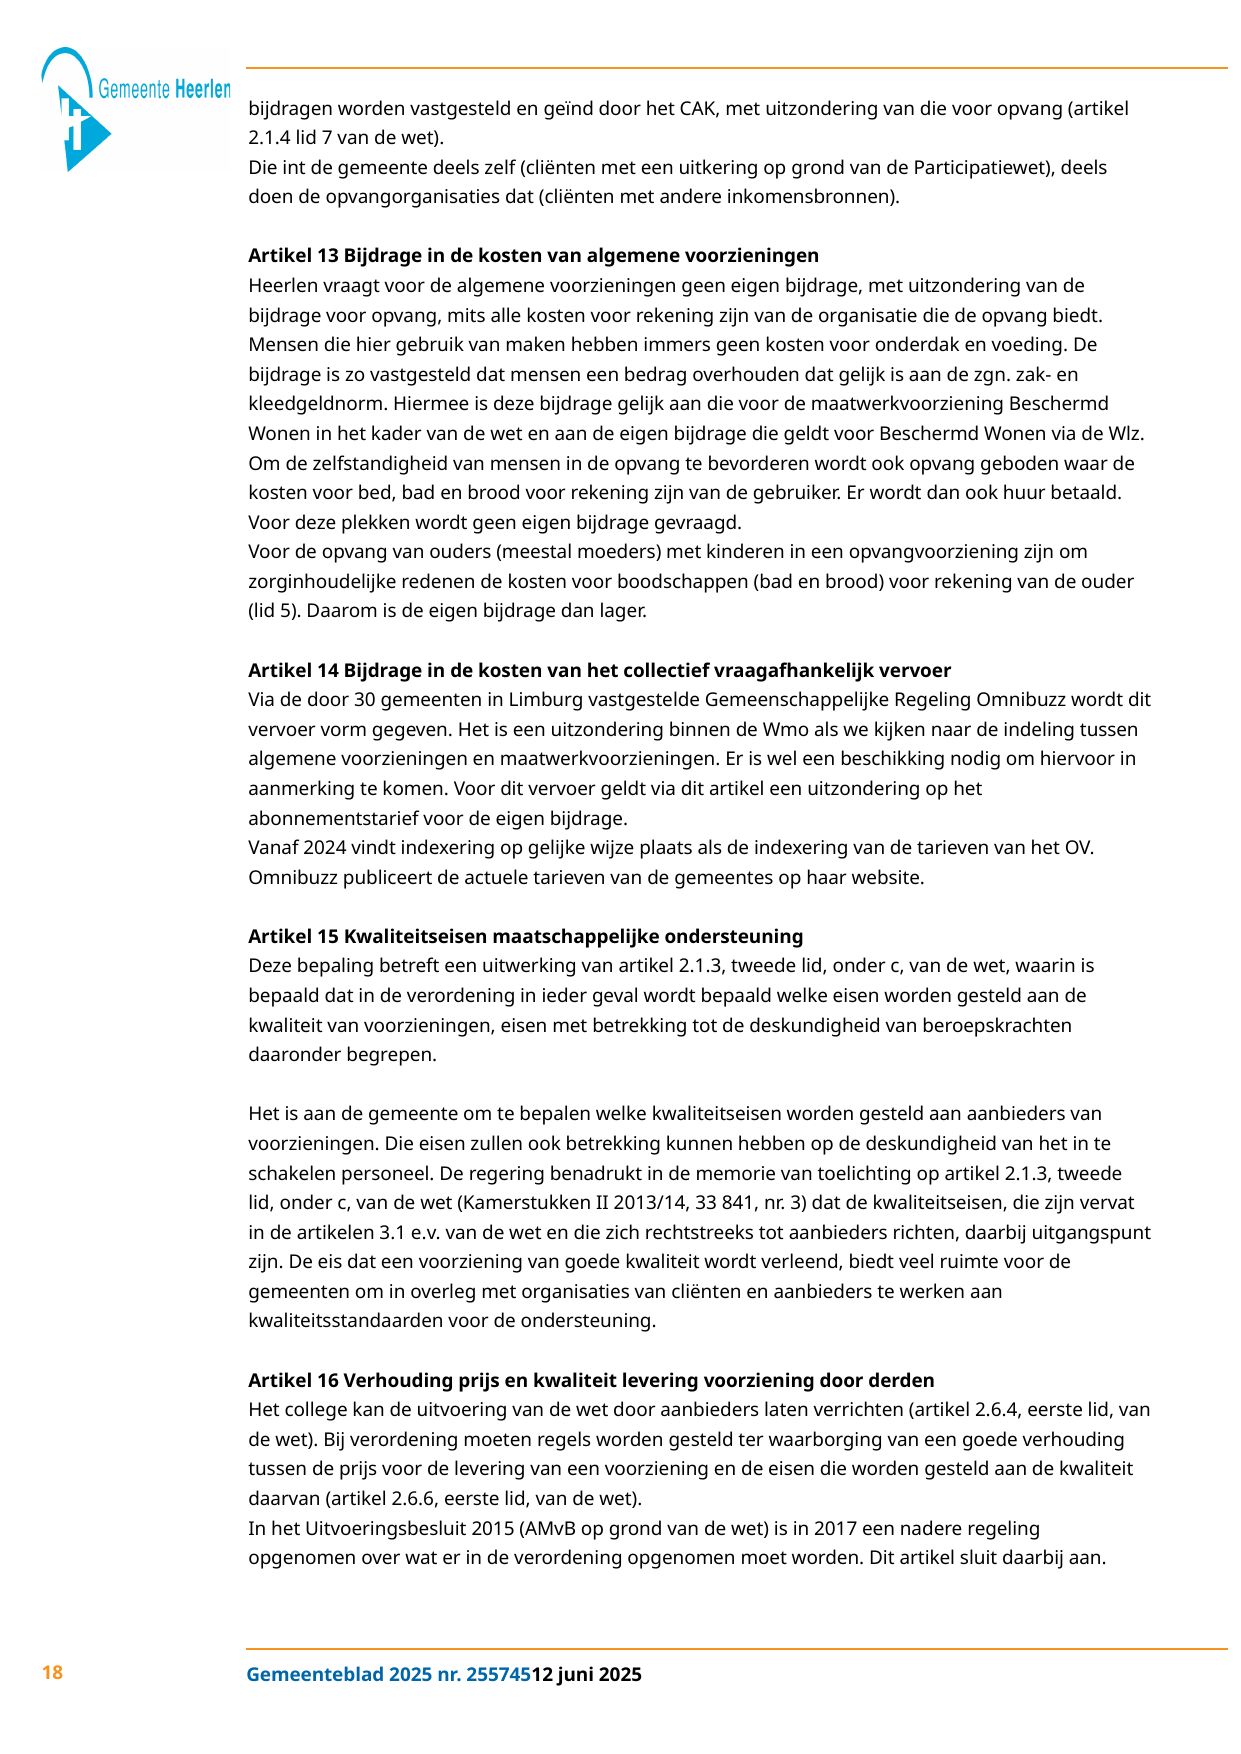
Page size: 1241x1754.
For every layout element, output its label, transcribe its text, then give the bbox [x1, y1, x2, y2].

text Heerlen vraagt voor de algemene voorzieningen geen eigen bijdrage, met uitzondering van de bijdrage voor opvang, mits alle kosten voor rekening zijn van de organisatie die de opvang biedt. Mensen die hier gebruik van maken hebben immers geen kosten voor onderdak en voeding. De bijdrage is zo vastgesteld dat mensen een bedrag overhouden dat gelijk is aan de zgn. zak- en kleedgeldnorm. Hiermee is deze bijdrage gelijk aan die voor de maatwerkvoorziening Beschermd Wonen in het kader van de wet en aan de eigen bijdrage die geldt voor Beschermd Wonen via de Wlz. [248, 272, 1152, 446]
text Artikel 15 Kwaliteitseisen maatschappelijke ondersteuning [248, 923, 1152, 949]
text Vanaf 2024 vindt indexering op gelijke wijze plaats als de indexering van de tarieven van het OV. [248, 834, 1152, 860]
text Via de door 30 gemeenten in Limburg vastgestelde Gemeenschappelijke Regeling Omnibuzz wordt dit vervoer vorm gegeven. Het is een uitzondering binnen de Wmo als we kijken naar de indeling tussen algemene voorzieningen en maatwerkvoorzieningen. Er is wel een beschikking nodig om hiervoor in aanmerking te komen. Voor dit vervoer geldt via dit artikel een uitzondering op het abonnementstarief voor de eigen bijdrage. [248, 686, 1152, 831]
picture [41, 47, 59, 70]
text Voor de opvang van ouders (meestal moeders) met kinderen in een opvangvoorziening zijn om zorginhoudelijke redenen de kosten voor boodschappen (bad en brood) voor rekening van de ouder (lid 5). Daarom is de eigen bijdrage dan lager. [248, 538, 1152, 623]
text Die int de gemeente deels zelf (cliënten met een uitkering op grond van de Participatiewet), deels doen de opvangorganisaties dat (cliënten met andere inkomensbronnen). [248, 154, 1152, 209]
text Om de zelfstandigheid van mensen in de opvang te bevorderen wordt ook opvang geboden waar de kosten voor bed, bad en brood voor rekening zijn van de gebruiker. Er wordt dan ook huur betaald. Voor deze plekken wordt geen eigen bijdrage gevraagd. [248, 450, 1152, 535]
text Artikel 13 Bijdrage in de kosten van algemene voorzieningen [248, 243, 1152, 268]
text bijdragen worden vastgesteld en geïnd door het CAK, met uitzondering van die voor opvang (artikel 2.1.4 lid 7 van de wet). [248, 95, 1152, 150]
text Deze bepaling betreft een uitwerking van artikel 2.1.3, tweede lid, onder c, van de wet, waarin is bepaald dat in de verordening in ieder geval wordt bepaald welke eisen worden gesteld aan de kwaliteit van voorzieningen, eisen met betrekking tot de deskundigheid van beroepskrachten daaronder begrepen. [248, 953, 1152, 1067]
picture [41, 47, 231, 172]
text Het college kan de uitvoering van de wet door aanbieders laten verrichten (artikel 2.6.4, eerste lid, van de wet). Bij verordening moeten regels worden gesteld ter waarborging van een goede verhouding tussen de prijs voor de levering van een voorziening en de eisen die worden gesteld aan de kwaliteit daarvan (artikel 2.6.6, eerste lid, van de wet). [248, 1396, 1152, 1511]
text In het Uitvoeringsbesluit 2015 (AMvB op grond van de wet) is in 2017 een nadere regeling opgenomen over wat er in de verordening opgenomen moet worden. Dit artikel sluit daarbij aan. [248, 1515, 1152, 1570]
text Het is aan de gemeente om te bepalen welke kwaliteitseisen worden gesteld aan aanbieders van voorzieningen. Die eisen zullen ook betrekking kunnen hebben op de deskundigheid van het in te schakelen personeel. De regering benadrukt in de memorie van toelichting op artikel 2.1.3, tweede lid, onder c, van de wet (Kamerstukken II 2013/14, 33 841, nr. 3) dat de kwaliteitseisen, die zijn vervat in de artikelen 3.1 e.v. van de wet en die zich rechtstreeks tot aanbieders richten, daarbij uitgangspunt zijn. De eis dat een voorziening van goede kwaliteit wordt verleend, biedt veel ruimte voor de gemeenten om in overleg met organisaties van cliënten en aanbieders te werken aan kwaliteitsstandaarden voor de ondersteuning. [248, 1101, 1152, 1333]
text Artikel 14 Bijdrage in de kosten van het collectief vraagafhankelijk vervoer [248, 657, 1152, 683]
text Omnibuzz publiceert de actuele tarieven van de gemeentes op haar website. [248, 864, 1152, 890]
text Artikel 16 Verhouding prijs en kwaliteit levering voorziening door derden [248, 1367, 1152, 1393]
